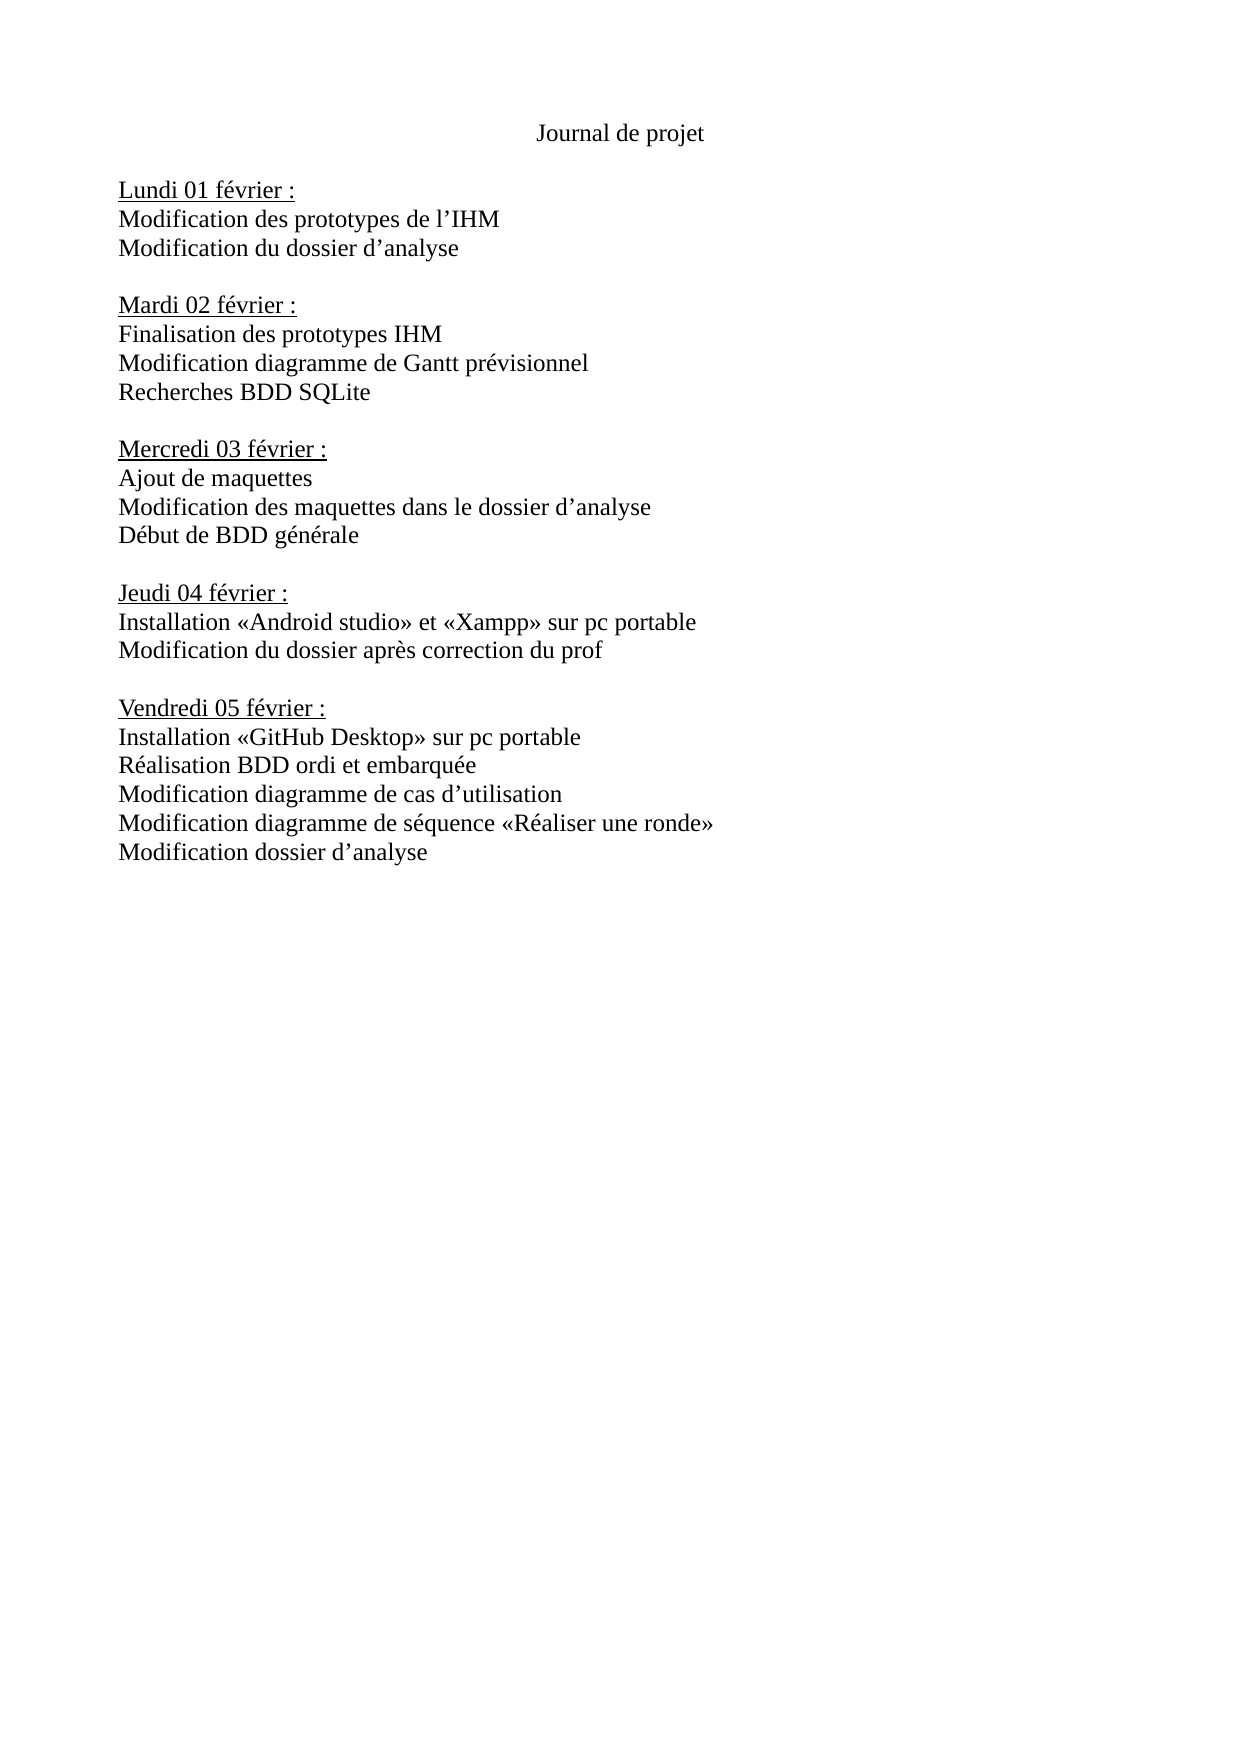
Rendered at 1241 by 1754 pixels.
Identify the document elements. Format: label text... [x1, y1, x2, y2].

text Jeudi 04 février : [118, 578, 1122, 607]
text Mercredi 03 février : [118, 434, 1122, 463]
text Vendredi 05 février : [118, 693, 1122, 722]
text Finalisation des prototypes IHM [118, 319, 1122, 348]
text Réalisation BDD ordi et embarquée [118, 751, 1122, 779]
text Recherches BDD SQLite [118, 377, 1122, 406]
text Modification des maquettes dans le dossier d’analyse [118, 492, 1122, 521]
text Modification diagramme de séquence «Réaliser une ronde» [118, 808, 1122, 837]
text Modification diagramme de cas d’utilisation [118, 779, 1122, 808]
text Début de BDD générale [118, 521, 1122, 549]
text Ajout de maquettes [118, 463, 1122, 492]
text Journal de projet [118, 118, 1122, 147]
text Installation «GitHub Desktop» sur pc portable [118, 722, 1122, 751]
text Modification des prototypes de l’IHM [118, 204, 1122, 233]
text Modification du dossier après correction du prof [118, 636, 1122, 664]
text Installation «Android studio» et «Xampp» sur pc portable [118, 607, 1122, 636]
text Mardi 02 février : [118, 291, 1122, 319]
text Lundi 01 février : [118, 176, 1122, 204]
text Modification dossier d’analyse [118, 837, 1122, 866]
text Modification du dossier d’analyse [118, 233, 1122, 262]
text Modification diagramme de Gantt prévisionnel [118, 348, 1122, 377]
